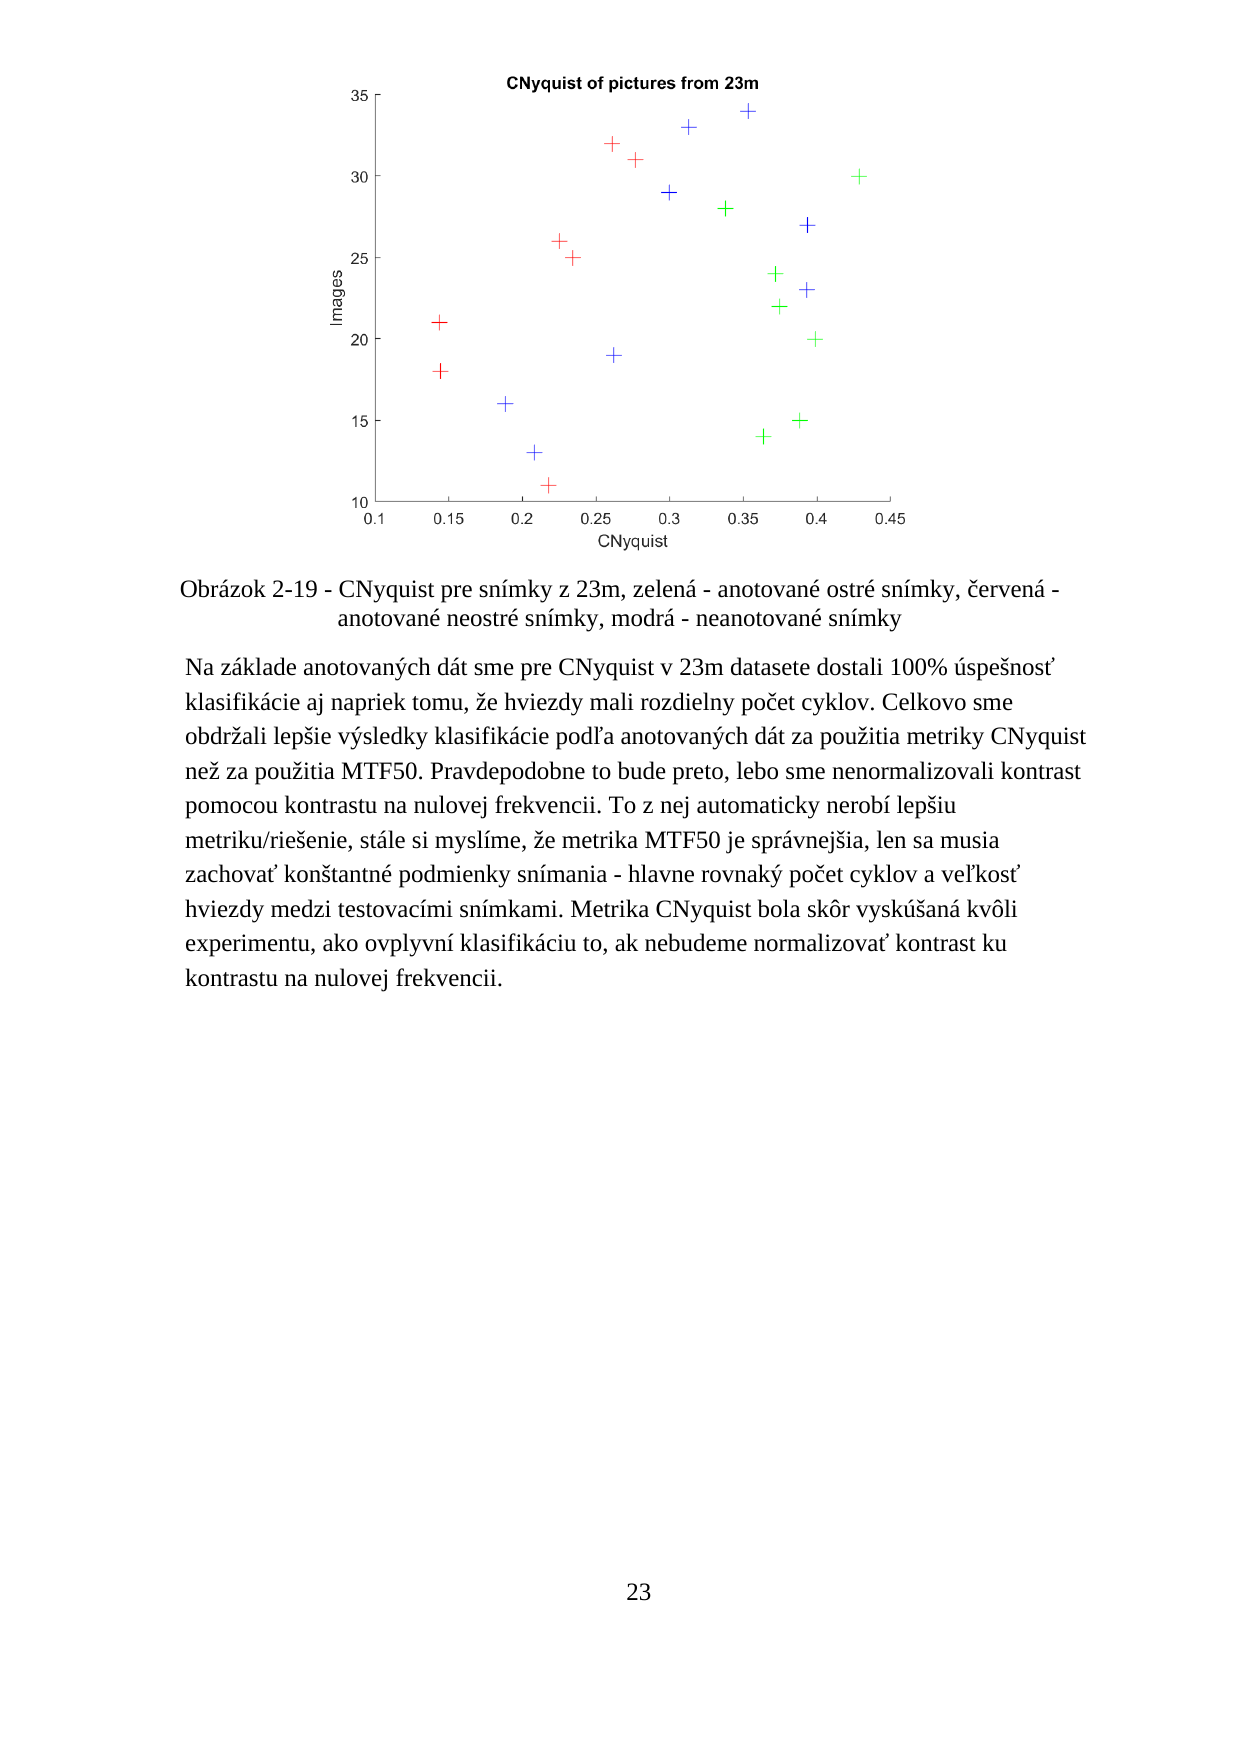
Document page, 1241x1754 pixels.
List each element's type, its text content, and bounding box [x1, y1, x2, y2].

text Na základe anotovaných dát sme pre CNyquist v 23m datasete dostali 100% úspešnosť klasifikácie aj napriek tomu, že hviezdy mali rozdielny počet cyklov. Celkovo sme obdržali lepšie výsledky klasifikácie podľa anotovaných dát za použitia metriky CNyquist než za použitia MTF50. Pravdepodobne to bude preto, lebo sme nenormalizovali kontrast pomocou kontrastu na nulovej frekvencii. To z nej automaticky nerobí lepšiu metriku/riešenie, stále si myslíme, že metrika MTF50 je správnejšia, len sa musia zachovať konštantné podmienky snímania - hlavne rovnaký počet cyklov a veľkosť hviezdy medzi testovacími snímkami. Metrika CNyquist bola skôr vyskúšaná kvôli experimentu, ako ovplyvní klasifikáciu to, ak nebudeme normalizovať kontrast ku kontrastu na nulovej frekvencii. [185, 652, 1092, 991]
text Obrázok 2-19 - CNyquist pre snímky z 23m, zelená - anotované ostré snímky, červená - anotované neostré snímky, modrá - neanotované snímky [147, 574, 1092, 632]
